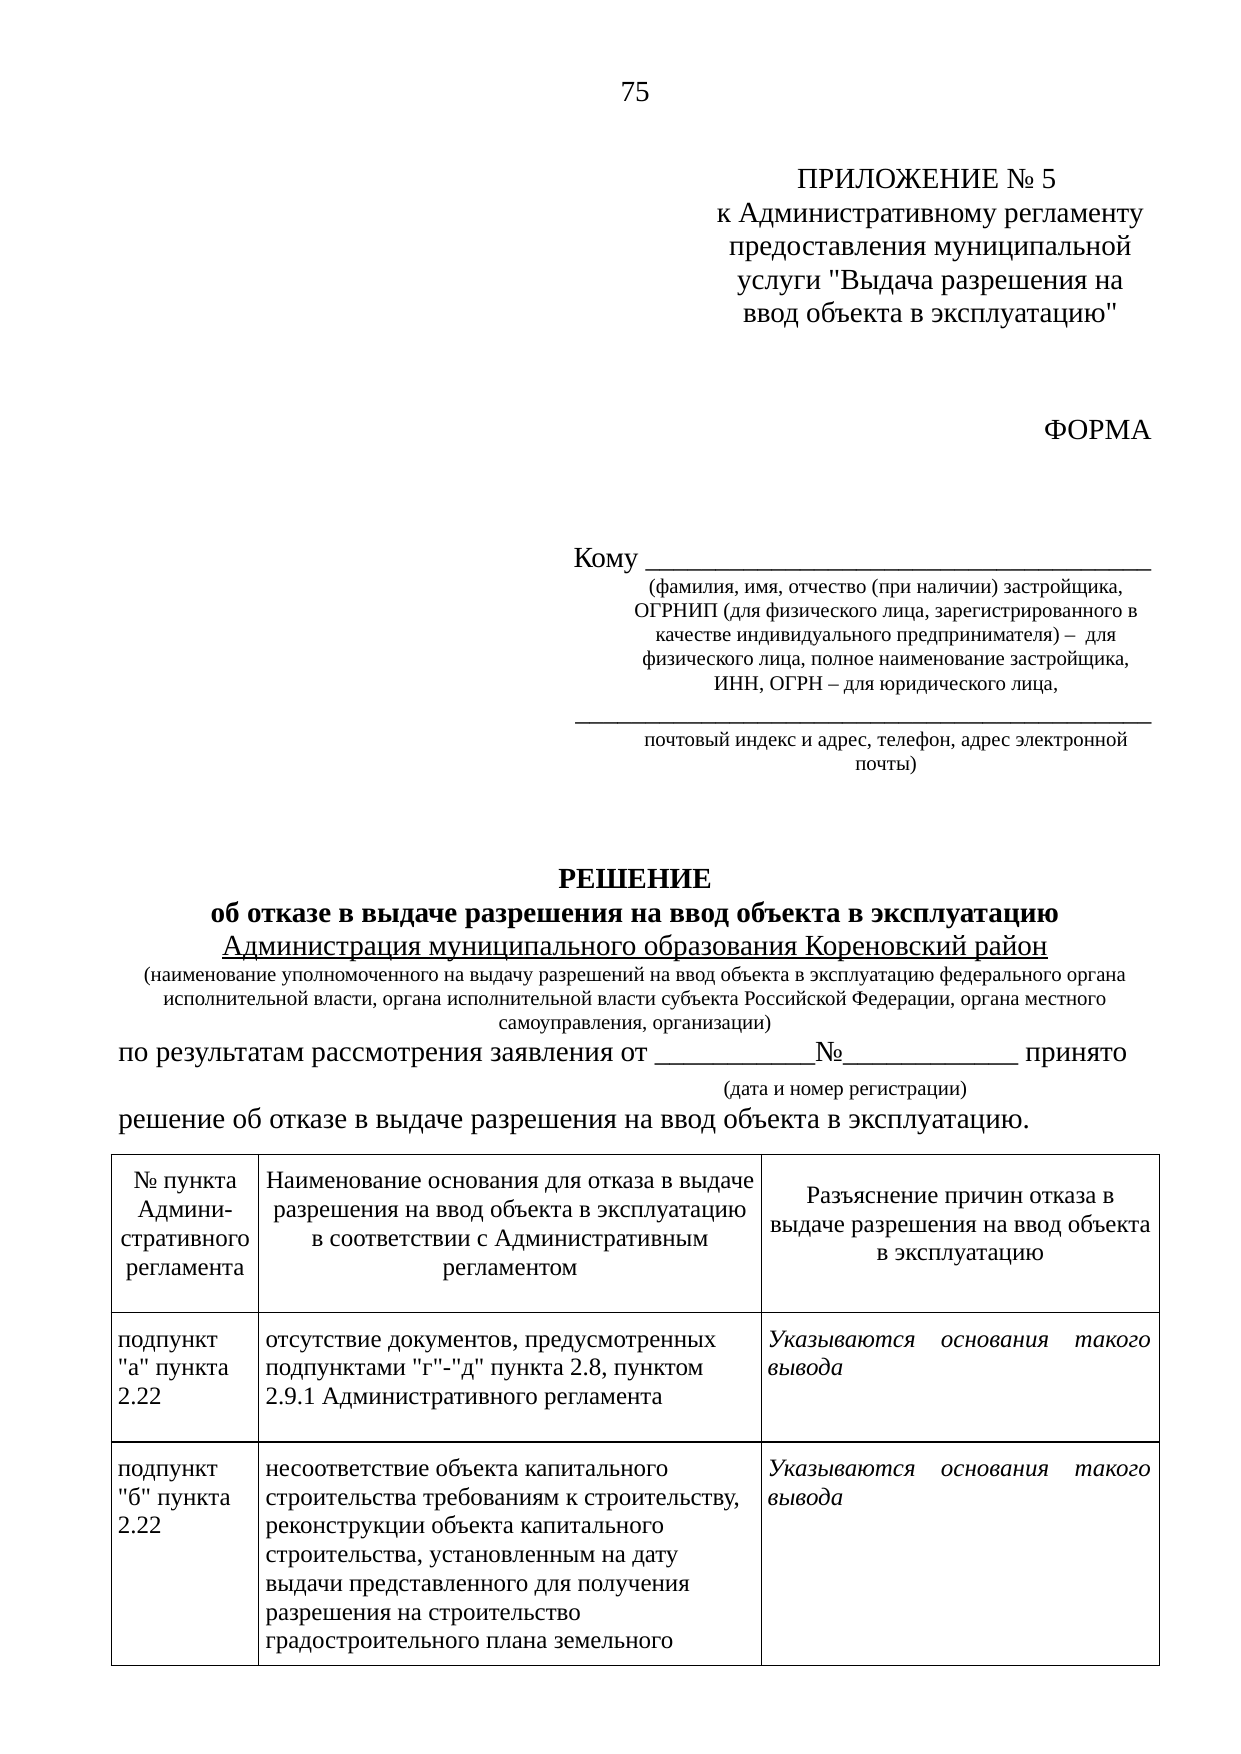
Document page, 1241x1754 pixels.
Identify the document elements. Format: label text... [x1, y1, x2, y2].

table_header Наименование основания для отказа в выдаче разрешения на ввод объекта в эксплуатацию в соответствии с Административным регламентом [259, 1155, 761, 1312]
text Администрация муниципального образования Кореновский район [118, 928, 1152, 962]
text почтовый индекс и адрес, телефон, адрес электронной почты) [620, 727, 1152, 775]
text (наименование уполномоченного на выдачу разрешений на ввод объекта в эксплуатацию федерального органа исполнительной власти, органа исполнительной власти субъекта Российской Федерации, органа местного самоуправления, организации) [118, 962, 1152, 1034]
table_header № пункта Админи-стративного регламента [112, 1155, 258, 1312]
table_header Разъяснение причин отказа в выдаче разрешения на ввод объекта в эксплуатацию [762, 1155, 1159, 1312]
table_cell Указываются основания такого вывода [762, 1443, 1159, 1665]
table_cell подпункт "а" пункта 2.22 [112, 1313, 258, 1441]
text РЕШЕНИЕ об отказе в выдаче разрешения на ввод объекта в эксплуатацию [118, 861, 1152, 928]
text решение об отказе в выдаче разрешения на ввод объекта в эксплуатацию. [118, 1101, 1152, 1135]
table_cell отсутствие документов, предусмотренных подпунктами "г"-"д" пункта 2.8, пунктом 2.9.1 Административного регламента [259, 1313, 761, 1441]
table_cell несоответствие объекта капитального строительства требованиям к строительству, реконструкции объекта капитального строительства, установленным на дату выдачи представленного для получения разрешения на строительство градостроительного плана земельного [259, 1443, 761, 1665]
table_cell Указываются основания такого вывода [762, 1313, 1159, 1441]
text (дата и номер регистрации) [118, 1068, 1152, 1101]
text _________________________________________ [118, 694, 1152, 727]
table_cell подпункт "б" пункта 2.22 [112, 1443, 258, 1665]
text (фамилия, имя, отчество (при наличии) застройщика, ОГРНИП (для физического лица, зарегистрированного в качестве индивидуального предпринимателя) – для физического лица, полное наименование застройщика, ИНН, ОГРН – для юридического лица, [620, 574, 1152, 694]
text ПРИЛОЖЕНИЕ № 5 к Административному регламенту предоставления муниципальной услуги "Выдача разрешения на ввод объекта в эксплуатацию" [709, 161, 1152, 329]
text ФОРМА [709, 412, 1152, 446]
subtitle Кому ____________________________________ [118, 541, 1152, 574]
text по результатам рассмотрения заявления от ___________№____________ принято [118, 1034, 1152, 1068]
